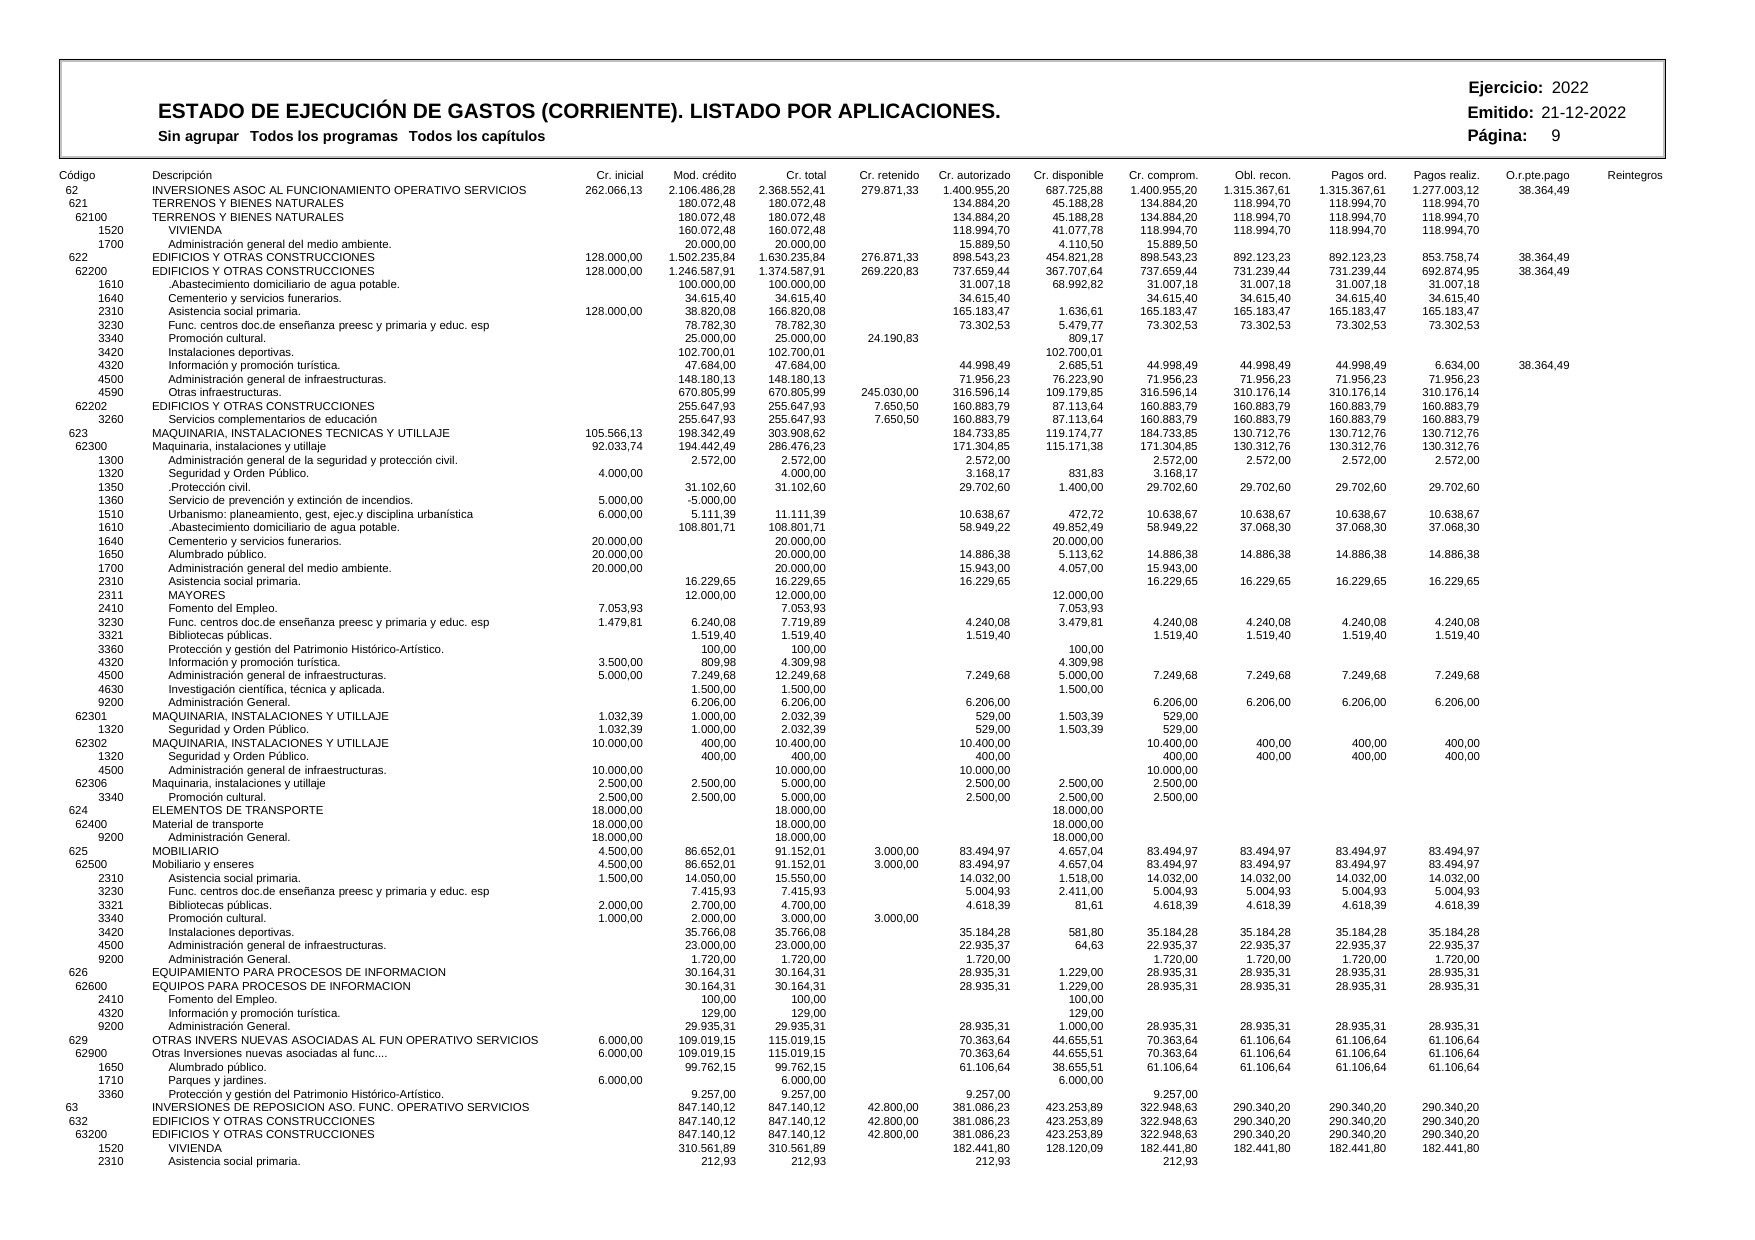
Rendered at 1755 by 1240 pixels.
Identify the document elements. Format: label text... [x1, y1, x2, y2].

text VIVIENDA [168, 224, 224, 237]
text 134.884,20 [953, 197, 1013, 210]
text 1650 [98, 548, 126, 561]
text 3.000,00 [874, 844, 922, 858]
text 42.800,00 [868, 1114, 922, 1127]
text 7.053,93 [781, 602, 829, 615]
text Instalaciones deportivas. [168, 925, 298, 939]
text 1320 [98, 467, 126, 480]
text 9.257,00 [781, 1087, 829, 1101]
text 91.152,01 [775, 844, 828, 858]
text 1.229,00 [1059, 979, 1106, 993]
text 182.441,80 [953, 1141, 1013, 1154]
text 128.000,00 [585, 305, 646, 318]
text Bibliotecas públicas. [168, 898, 275, 912]
text 83.494,97 [1240, 844, 1293, 858]
text 3360 Protección y gestión del Patrimonio Histórico-Artístico. 100,00 100,00 100,00 [98, 642, 1666, 655]
text 3.168,17 [1153, 467, 1201, 480]
text 4.700,00 [781, 898, 829, 912]
text 4630 [98, 682, 126, 696]
text 4500 Administración general de infraestructuras. 148.180,13 148.180,13 71.956,23 76.223,90 71.956,23 71.956,23 71.956,23 71.956,23 [98, 372, 1666, 385]
text 3321 [98, 898, 126, 912]
text 1320 Seguridad y Orden Público. 400,00 400,00 400,00 400,00 400,00 400,00 400,00 [98, 750, 1666, 763]
text 118.994,70 [1233, 197, 1294, 210]
text 118.994,70 [1422, 197, 1482, 210]
text 182.441,80 [1422, 1141, 1482, 1154]
text 4.618,39 [1246, 898, 1294, 912]
text 7.650,50 [874, 413, 922, 426]
text 182.441,80 [1233, 1141, 1294, 1154]
text 18.000,00 [775, 817, 828, 831]
text 10.400,00 [1147, 737, 1201, 750]
text 118.994,70 [1140, 224, 1201, 237]
text 14.032,00 [1428, 871, 1482, 885]
text 49.852,49 [1052, 521, 1106, 534]
text 4.618,39 [1435, 898, 1482, 912]
text 28.935,31 [1147, 979, 1201, 993]
text 4320 [98, 1006, 126, 1020]
text -5.000,00 [687, 494, 739, 507]
text 61.106,64 [1336, 1060, 1389, 1074]
text 400,00 [1352, 737, 1389, 750]
text 16.229,65 [1336, 575, 1389, 588]
text 3360 [98, 1087, 126, 1101]
text 1.519,40 [1435, 629, 1482, 642]
text 31.007,18 [959, 278, 1013, 291]
text 37.068,30 [1336, 521, 1389, 534]
text 130.312,76 [1329, 440, 1389, 453]
text Material de transporte [152, 817, 266, 831]
text 18.000,00 [1052, 817, 1106, 831]
text Seguridad y Orden Público. [168, 467, 312, 480]
text 160.883,79 [1422, 413, 1482, 426]
text Cr. comprom. [1129, 169, 1201, 182]
text 1.500,00 [781, 682, 829, 696]
text 62306 Maquinaria, instalaciones y utillaje 2.500,00 2.500,00 5.000,00 2.500,00 2.500,00 2.500,00 [75, 777, 1666, 790]
text 25.000,00 [775, 332, 828, 345]
text .Abastecimiento domiciliario de agua potable. [168, 278, 404, 291]
text 1.720,00 [1435, 952, 1482, 966]
text 2.500,00 [1059, 790, 1106, 804]
text 1.503,39 [1059, 709, 1106, 723]
text 30.164,31 [775, 979, 828, 993]
text 3420 Instalaciones deportivas. 102.700,01 102.700,01 102.700,01 [98, 345, 1666, 358]
text 14.032,00 [1147, 871, 1201, 885]
text 286.476,23 [768, 440, 829, 453]
text 83.494,97 [959, 844, 1013, 858]
text 81,61 [1075, 898, 1106, 912]
text 1510 Urbanismo: planeamiento, gest, ejec.y disciplina urbanística 6.000,00 5.111,39 11.111,39 10.638,67 472,72 10.638,67 10.638,67 10.638,67 10.638,67 [98, 507, 1666, 520]
text 892.123,23 [1233, 251, 1294, 264]
text Investigación científica, técnica y aplicada. [168, 682, 389, 696]
text 41.077,78 [1052, 224, 1106, 237]
text 28.935,31 [1428, 979, 1482, 993]
text 4500 [98, 763, 126, 777]
text 171.304,85 [1140, 440, 1201, 453]
text 670.805,99 [678, 386, 739, 399]
text 14.032,00 [959, 871, 1013, 885]
text 129,00 [1068, 1006, 1106, 1020]
text 160.883,79 [1233, 413, 1294, 426]
text 3420 [98, 925, 126, 939]
text Asistencia social primaria. [168, 575, 304, 588]
text 35.184,28 [1428, 925, 1482, 939]
text 16.229,65 [1428, 575, 1482, 588]
text 4.618,39 [966, 898, 1013, 912]
text 2410 Fomento del Empleo. 100,00 100,00 100,00 [98, 993, 1666, 1006]
text EDIFICIOS Y OTRAS CONSTRUCCIONES [152, 1114, 377, 1127]
text 130.312,76 [1422, 440, 1482, 453]
text 290.340,20 [1329, 1114, 1389, 1127]
text 134.884,20 [1140, 197, 1201, 210]
text 10.000,00 [592, 763, 646, 777]
text 160.072,48 [768, 224, 829, 237]
text 809,98 [701, 656, 738, 669]
text 1.032,39 [598, 709, 646, 723]
text 1.500,00 [1059, 682, 1106, 696]
text 290.340,20 [1422, 1114, 1482, 1127]
text 24.190,83 [868, 332, 922, 345]
text Promoción cultural. [168, 332, 269, 345]
text 2.500,00 [691, 790, 739, 804]
text 529,00 [1163, 709, 1201, 723]
text 2310 [98, 305, 126, 318]
text 35.184,28 [1336, 925, 1389, 939]
text 1.720,00 [1153, 952, 1201, 966]
text 61.106,64 [1240, 1060, 1293, 1074]
text 14.886,38 [1336, 548, 1389, 561]
text 4.618,39 [1153, 898, 1201, 912]
text 109.179,85 [1046, 386, 1106, 399]
text 670.805,99 [768, 386, 829, 399]
text 322.948,63 [1140, 1114, 1201, 1127]
text 129,00 [701, 1006, 738, 1020]
text 898.543,23 [1140, 251, 1201, 264]
text 44.998,49 [1336, 359, 1389, 372]
text 118.994,70 [1329, 224, 1389, 237]
text 92.033,74 [592, 440, 646, 453]
text 20.000,00 [775, 548, 828, 561]
text 2.032,39 [781, 709, 829, 723]
text 58.949,22 [1147, 521, 1201, 534]
text 160.883,79 [953, 413, 1013, 426]
text Ejercicio: 2022 [62, 78, 1589, 97]
text .Abastecimiento domiciliario de agua potable. [168, 521, 404, 534]
text 1.519,40 [781, 629, 829, 642]
text 28.935,31 [1336, 979, 1389, 993]
text Obl. recon. [1235, 169, 1294, 182]
text 31.007,18 [1428, 278, 1482, 291]
text 1.630.235,84 [758, 251, 828, 264]
text 35.184,28 [1147, 925, 1201, 939]
text 454.821,28 [1046, 251, 1106, 264]
text Cr. disponible [1033, 169, 1106, 182]
text 7.053,93 [1059, 602, 1106, 615]
text 632 [69, 1114, 90, 1127]
text Descripción [152, 169, 214, 182]
text Información y promoción turística. [168, 1006, 344, 1020]
text 6.000,00 [598, 1033, 646, 1047]
text 28.935,31 [959, 979, 1013, 993]
text 3.168,17 [966, 467, 1013, 480]
text 10.400,00 [775, 737, 828, 750]
text 128.120,09 [1046, 1141, 1106, 1154]
text 62500 Mobiliario y enseres 4.500,00 86.652,01 91.152,01 3.000,00 83.494,97 4.657,04 83.494,97 83.494,97 83.494,97 83.494,97 [75, 858, 1666, 871]
text 61.106,64 [959, 1060, 1013, 1074]
text 25.000,00 [685, 332, 738, 345]
text 3340 [98, 790, 126, 804]
text 9.257,00 [691, 1087, 739, 1101]
text 70.363,64 [959, 1033, 1013, 1047]
text 182.441,80 [1329, 1141, 1389, 1154]
text 1520 [98, 224, 126, 237]
text 70.363,64 [1147, 1033, 1201, 1047]
text 61.106,64 [1336, 1033, 1389, 1047]
text 5.000,00 [781, 790, 829, 804]
text 847.140,12 [678, 1114, 739, 1127]
text 316.596,14 [953, 386, 1013, 399]
text Pagos realiz. [1413, 169, 1482, 182]
text 1640 Cementerio y servicios funerarios. 34.615,40 34.615,40 34.615,40 34.615,40 34.615,40 34.615,40 34.615,40 [98, 291, 1666, 304]
text 1.518,00 [1059, 871, 1106, 885]
text 58.949,22 [959, 521, 1013, 534]
text 2.500,00 [966, 790, 1013, 804]
text Mod. crédito [673, 169, 739, 182]
text Cr. inicial [596, 169, 646, 182]
text 16.229,65 [775, 575, 828, 588]
text 1710 Parques y jardines. 6.000,00 6.000,00 6.000,00 [98, 1074, 1666, 1087]
text Asistencia social primaria. [168, 871, 304, 885]
text 47.684,00 [775, 359, 828, 372]
text 3340 [98, 332, 126, 345]
text Fomento del Empleo. [168, 602, 280, 615]
text 6.634,00 [1435, 359, 1482, 372]
text 16.229,65 [1240, 575, 1293, 588]
text 1610 [98, 521, 126, 534]
text 10.000,00 [959, 763, 1013, 777]
text 4320 [98, 656, 126, 669]
text 316.596,14 [1140, 386, 1201, 399]
text 45.188,28 [1052, 197, 1106, 210]
text 35.184,28 [1240, 925, 1293, 939]
text 290.340,20 [1233, 1114, 1294, 1127]
text 115.171,38 [1046, 440, 1106, 453]
text Cr. autorizado [938, 169, 1013, 182]
text 180.072,48 [768, 197, 829, 210]
text 83.494,97 [1428, 844, 1482, 858]
text 1.519,40 [1246, 629, 1294, 642]
text 4.309,98 [781, 656, 829, 669]
text 1.720,00 [1342, 952, 1389, 966]
text 99.762,15 [685, 1060, 738, 1074]
text 4.000,00 [598, 467, 646, 480]
text MOBILIARIO [152, 844, 220, 858]
text Bibliotecas públicas. [168, 629, 275, 642]
text 86.652,01 [685, 844, 738, 858]
text 182.441,80 [1140, 1141, 1201, 1154]
text 310.176,14 [1329, 386, 1389, 399]
text 4.000,00 [781, 467, 829, 480]
text Administración General. [168, 952, 294, 966]
text 1.519,40 [691, 629, 739, 642]
text 9.257,00 [1153, 1087, 1201, 1101]
text 7.053,93 [598, 602, 646, 615]
text 100.000,00 [678, 278, 739, 291]
text Otras infraestructuras. [168, 386, 285, 399]
text 4.500,00 [598, 844, 646, 858]
text 1.500,00 [598, 871, 646, 885]
text 892.123,23 [1329, 251, 1389, 264]
text 35.766,08 [775, 925, 828, 939]
text 100.000,00 [768, 278, 829, 291]
text Reintegros [1607, 169, 1666, 182]
text Código [59, 169, 98, 182]
text 37.068,30 [1240, 521, 1293, 534]
text Sin agrupar Todos los programas Todos los capítulos Página: 9 [158, 126, 1663, 145]
text 9200 [98, 952, 126, 966]
text 4500 Administración general de infraestructuras. 23.000,00 23.000,00 22.935,37 64,63 22.935,37 22.935,37 22.935,37 22.935,37 [98, 939, 1666, 952]
text 1350 .Protección civil. 31.102,60 31.102,60 29.702,60 1.400,00 29.702,60 29.702,60 29.702,60 29.702,60 [98, 480, 1666, 493]
text MAQUINARIA, INSTALACIONES Y UTILLAJE [152, 737, 391, 750]
text 10.000,00 [775, 763, 828, 777]
text 255.647,93 [678, 413, 739, 426]
text 581,80 [1068, 925, 1106, 939]
text ESTADO DE EJECUCIÓN DE GASTOS (CORRIENTE). LISTADO POR APLICACIONES. Emitido: 21-12-2022 [158, 98, 1663, 122]
text 2.700,00 [691, 898, 739, 912]
text 621 [69, 197, 90, 210]
text Protección y gestión del Patrimonio Histórico-Artístico. [168, 1087, 448, 1101]
text 1.000,00 [691, 709, 739, 723]
text 3321 [98, 629, 126, 642]
text 381.086,23 [953, 1114, 1013, 1127]
text 4.618,39 [1342, 898, 1389, 912]
text 809,17 [1068, 332, 1106, 345]
text 118.994,70 [1233, 224, 1294, 237]
text 1.500,00 [691, 682, 739, 696]
text 2.685,51 [1059, 359, 1106, 372]
text 2.500,00 [598, 790, 646, 804]
text 165.183,47 [1233, 305, 1294, 318]
text 62301 [75, 709, 109, 723]
text 1.720,00 [1246, 952, 1294, 966]
text 1520 [98, 1141, 126, 1154]
text 622 [69, 251, 90, 264]
text 5.113,62 [1059, 548, 1106, 561]
text 14.886,38 [1428, 548, 1482, 561]
text 1700 Administración general del medio ambiente. 20.000,00 20.000,00 15.943,00 4.057,00 15.943,00 [98, 561, 1666, 574]
text 310.176,14 [1422, 386, 1482, 399]
text 130.312,76 [1233, 440, 1294, 453]
text 108.801,71 [768, 521, 829, 534]
text 853.758,74 [1422, 251, 1482, 264]
text TERRENOS Y BIENES NATURALES [152, 197, 347, 210]
text 62400 [75, 817, 109, 831]
text 194.442,49 [678, 440, 739, 453]
text 15.550,00 [775, 871, 828, 885]
text 30.164,31 [685, 979, 738, 993]
text 5.000,00 [598, 494, 646, 507]
text 62202 EDIFICIOS Y OTRAS CONSTRUCCIONES 255.647,93 255.647,93 7.650,50 160.883,79 87.113,64 160.883,79 160.883,79 160.883,79 160.883,79 [75, 399, 1666, 412]
text 1.720,00 [966, 952, 1013, 966]
text 4.309,98 [1059, 656, 1106, 669]
text 4.657,04 [1059, 844, 1106, 858]
text 1300 Administración general de la seguridad y protección civil. 2.572,00 2.572,00 2.572,00 2.572,00 2.572,00 2.572,00 2.572,00 [98, 453, 1666, 466]
text 9200 Administración General. 29.935,31 29.935,31 28.935,31 1.000,00 28.935,31 28.935,31 28.935,31 28.935,31 [98, 1020, 1666, 1033]
text 624 ELEMENTOS DE TRANSPORTE 18.000,00 18.000,00 18.000,00 [69, 804, 1666, 817]
text 18.000,00 [592, 817, 646, 831]
text Administración general de infraestructuras. [168, 763, 391, 777]
text 1.519,40 [1342, 629, 1389, 642]
text 14.032,00 [1336, 871, 1389, 885]
text 118.994,70 [1329, 197, 1389, 210]
text 400,00 [1256, 737, 1293, 750]
text Información y promoción turística. [168, 359, 344, 372]
text 14.886,38 [1240, 548, 1293, 561]
text Maquinaria, instalaciones y utillaje [152, 440, 329, 453]
text 83.494,97 [1147, 844, 1201, 858]
text 400,00 [1445, 737, 1482, 750]
text Promoción cultural. [168, 790, 269, 804]
text 400,00 [701, 737, 738, 750]
text 3230 Func. centros doc.de enseñanza preesc y primaria y educ. esp 78.782,30 78.782,30 73.302,53 5.479,77 73.302,53 73.302,53 73.302,53 73.302,53 [98, 318, 1666, 331]
text 14.032,00 [1240, 871, 1293, 885]
text 38.655,51 [1052, 1060, 1106, 1074]
text 255.647,93 [768, 413, 829, 426]
text 31.007,18 [1240, 278, 1293, 291]
text 16.229,65 [1147, 575, 1201, 588]
text 3340 Promoción cultural. 1.000,00 2.000,00 3.000,00 3.000,00 [98, 912, 1666, 925]
text Cr. total [786, 169, 829, 182]
text 62302 [75, 737, 109, 750]
text Servicios complementarios de educación [168, 413, 381, 426]
text 63200 EDIFICIOS Y OTRAS CONSTRUCCIONES 847.140,12 847.140,12 42.800,00 381.086,23 423.253,89 322.948,63 290.340,20 290.340,20 290.340,20 [75, 1128, 1666, 1141]
text 1.720,00 [781, 952, 829, 966]
text 1.636,61 [1059, 305, 1106, 318]
text 2311 MAYORES 12.000,00 12.000,00 12.000,00 [98, 588, 1666, 601]
text 10.000,00 [592, 737, 646, 750]
text Alumbrado público. [168, 548, 269, 561]
text 61.106,64 [1240, 1033, 1293, 1047]
text VIVIENDA [168, 1141, 224, 1154]
text 61.106,64 [1147, 1060, 1201, 1074]
text 1610 [98, 278, 126, 291]
text 1.720,00 [691, 952, 739, 966]
text 14.886,38 [959, 548, 1013, 561]
text Información y promoción turística. [168, 656, 344, 669]
text 10.400,00 [959, 737, 1013, 750]
text 61.106,64 [1428, 1060, 1482, 1074]
text Alumbrado público. [168, 1060, 269, 1074]
text Asistencia social primaria. [168, 305, 304, 318]
text 28.935,31 [1240, 979, 1293, 993]
text 3.500,00 [598, 656, 646, 669]
text 180.072,48 [678, 197, 739, 210]
text Cr. retenido [859, 169, 922, 182]
text 276.871,33 [861, 251, 922, 264]
text 62300 [75, 440, 109, 453]
text 1.502.235,84 [668, 251, 738, 264]
text 310.561,89 [768, 1141, 829, 1154]
text 83.494,97 [1336, 844, 1389, 858]
text 47.684,00 [685, 359, 738, 372]
text 2410 [98, 602, 126, 615]
text 14.886,38 [1147, 548, 1201, 561]
text 847.140,12 [768, 1114, 829, 1127]
text 99.762,15 [775, 1060, 828, 1074]
text 1320 Seguridad y Orden Público. 1.032,39 1.000,00 2.032,39 529,00 1.503,39 529,00 [98, 723, 1666, 736]
text 2310 Asistencia social primaria. 212,93 212,93 212,93 212,93 [98, 1155, 1666, 1168]
text 898.543,23 [953, 251, 1013, 264]
text 625 [69, 844, 90, 858]
text 4320 [98, 359, 126, 372]
text 115.019,15 [768, 1033, 829, 1047]
text 87.113,64 [1052, 413, 1106, 426]
text 2310 [98, 575, 126, 588]
text 1650 [98, 1060, 126, 1074]
text 10.000,00 [1147, 763, 1201, 777]
text 44.998,49 [959, 359, 1013, 372]
text 165.183,47 [1140, 305, 1201, 318]
text 245.030,00 [861, 386, 922, 399]
text 109.019,15 [678, 1033, 739, 1047]
text EDIFICIOS Y OTRAS CONSTRUCCIONES [152, 251, 377, 264]
text 165.183,47 [953, 305, 1013, 318]
text 4500 Administración general de infraestructuras. 5.000,00 7.249,68 12.249,68 7.249,68 5.000,00 7.249,68 7.249,68 7.249,68 7.249,68 [98, 669, 1666, 682]
text 171.304,85 [953, 440, 1013, 453]
text 38.364,49 [1518, 359, 1572, 372]
text 9200 Administración General. 18.000,00 18.000,00 18.000,00 [98, 831, 1666, 844]
text EQUIPOS PARA PROCESOS DE INFORMACION [152, 979, 413, 993]
text Servicio de prevención y extinción de incendios. [168, 494, 417, 507]
text 44.998,49 [1240, 359, 1293, 372]
text O.r.pte.pago [1506, 169, 1572, 182]
text 62600 [75, 979, 109, 993]
text 160.883,79 [1329, 413, 1389, 426]
text 14.050,00 [685, 871, 738, 885]
text 310.561,89 [678, 1141, 739, 1154]
text OTRAS INVERS NUEVAS ASOCIADAS AL FUN OPERATIVO SERVICIOS [152, 1033, 541, 1047]
text 128.000,00 [585, 251, 646, 264]
text 62 INVERSIONES ASOC AL FUNCIONAMIENTO OPERATIVO SERVICIOS 262.066,13 2.106.486,28 2.368.552,41 279.871,33 1.400.955,20 687.725,88 1.400.955,20 1.315.367,61 1.315.367,61 1.277.003,12 38.364,49 [65, 183, 1666, 197]
text 629 [69, 1033, 90, 1047]
text 3230 Func. centros doc.de enseñanza preesc y primaria y educ. esp 1.479,81 6.240,08 7.719,89 4.240,08 3.479,81 4.240,08 4.240,08 4.240,08 4.240,08 [98, 615, 1666, 628]
text 62200 EDIFICIOS Y OTRAS CONSTRUCCIONES 128.000,00 1.246.587,91 1.374.587,91 269.220,83 737.659,44 367.707,64 737.659,44 731.239,44 731.239,44 692.874,95 38.364,49 [75, 264, 1666, 277]
text 38.364,49 [1518, 251, 1572, 264]
text 2.000,00 [598, 898, 646, 912]
text 63 INVERSIONES DE REPOSICION ASO. FUNC. OPERATIVO SERVICIOS 847.140,12 847.140,12 42.800,00 381.086,23 423.253,89 322.948,63 290.340,20 290.340,20 290.340,20 [65, 1101, 1666, 1114]
text 38.820,08 [685, 305, 738, 318]
text 165.183,47 [1422, 305, 1482, 318]
text 31.007,18 [1336, 278, 1389, 291]
text 2.500,00 [1153, 790, 1201, 804]
text 35.766,08 [685, 925, 738, 939]
text 2310 [98, 871, 126, 885]
text 3260 [98, 413, 126, 426]
text 16.229,65 [959, 575, 1013, 588]
text Pagos ord. [1331, 169, 1389, 182]
text 68.992,82 [1052, 278, 1106, 291]
text 20.000,00 [592, 548, 646, 561]
text 160.883,79 [1140, 413, 1201, 426]
text 1.519,40 [966, 629, 1013, 642]
text MAQUINARIA, INSTALACIONES Y UTILLAJE [152, 709, 391, 723]
text 9.257,00 [966, 1087, 1013, 1101]
text 129,00 [791, 1006, 828, 1020]
text 310.176,14 [1233, 386, 1294, 399]
text 35.184,28 [959, 925, 1013, 939]
text 3230 Func. centros doc.de enseñanza preesc y primaria y educ. esp 7.415,93 7.415,93 5.004,93 2.411,00 5.004,93 5.004,93 5.004,93 5.004,93 [98, 885, 1666, 898]
text 61.106,64 [1428, 1033, 1482, 1047]
text 16.229,65 [685, 575, 738, 588]
text 118.994,70 [1422, 224, 1482, 237]
text 118.994,70 [953, 224, 1013, 237]
text 44.998,49 [1147, 359, 1201, 372]
text 31.007,18 [1147, 278, 1201, 291]
text 831,83 [1068, 467, 1106, 480]
text 1360 [98, 494, 126, 507]
text 529,00 [976, 709, 1013, 723]
text 1700 Administración general del medio ambiente. 20.000,00 20.000,00 15.889,50 4.110,50 15.889,50 [98, 237, 1666, 251]
text 9200 Administración General. 6.206,00 6.206,00 6.206,00 6.206,00 6.206,00 6.206,00 6.206,00 [98, 696, 1666, 709]
text 1.519,40 [1153, 629, 1201, 642]
text 165.183,47 [1329, 305, 1389, 318]
text 626 EQUIPAMIENTO PARA PROCESOS DE INFORMACION 30.164,31 30.164,31 28.935,31 1.229,00 28.935,31 28.935,31 28.935,31 28.935,31 [69, 966, 1666, 979]
text 108.801,71 [678, 521, 739, 534]
text 623 MAQUINARIA, INSTALACIONES TECNICAS Y UTILLAJE 105.566,13 198.342,49 303.908,62 184.733,85 119.174,77 184.733,85 130.712,76 130.712,76 130.712,76 [69, 426, 1666, 439]
text 423.253,89 [1046, 1114, 1106, 1127]
text 160.072,48 [678, 224, 739, 237]
text 62100 TERRENOS Y BIENES NATURALES 180.072,48 180.072,48 134.884,20 45.188,28 134.884,20 118.994,70 118.994,70 118.994,70 [75, 210, 1666, 224]
text 1640 Cementerio y servicios funerarios. 20.000,00 20.000,00 20.000,00 [98, 534, 1666, 547]
text 62900 Otras Inversiones nuevas asociadas al func.... 6.000,00 109.019,15 115.019,15 70.363,64 44.655,51 70.363,64 61.106,64 61.106,64 61.106,64 [75, 1047, 1666, 1060]
text 37.068,30 [1428, 521, 1482, 534]
text 166.820,08 [768, 305, 829, 318]
text 4590 [98, 386, 126, 399]
text 44.655,51 [1052, 1033, 1106, 1047]
